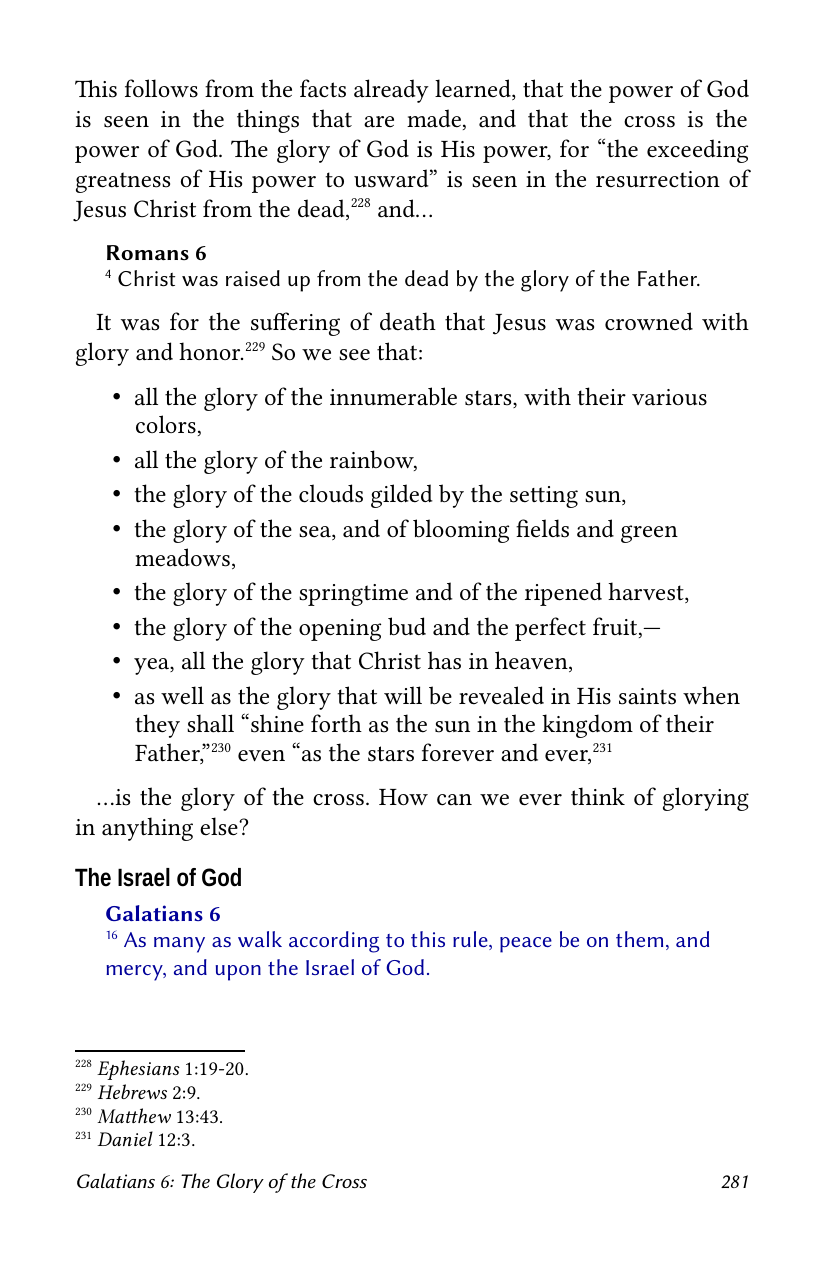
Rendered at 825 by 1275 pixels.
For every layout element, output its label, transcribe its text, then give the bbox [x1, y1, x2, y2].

list Daniel 12:3. [75, 1128, 750, 1152]
text Hebrews 2:9. [75, 1081, 750, 1104]
list the glory of the sea, and of blooming fields and green meadows, [112, 515, 750, 572]
list all the glory of the rainbow, [112, 446, 750, 474]
list as well as the glory that will be revealed in His saints when they shall “shine forth as the sun in the kingdom of their Father,” even “as the stars forever and ever, [112, 682, 750, 768]
list all the glory of the innumerable stars, with their various colors, [112, 383, 750, 440]
text It was for the suffering of death that Jesus was crowned with glory and honor. So we see that: [75, 308, 750, 366]
text Romans 6 [105, 239, 750, 266]
text ...is the glory of the cross. How can we ever think of glorying in anything else? [75, 783, 750, 841]
list Matthew 13:43. [75, 1104, 750, 1128]
list the glory of the springtime and of the ripened harvest, [112, 578, 750, 607]
subtitle The Israel of God [75, 863, 750, 892]
list yea, all the glory that Christ has in heaven, [112, 647, 750, 676]
list the glory of the opening bud and the perfect fruit,— [112, 613, 750, 641]
list the glory of the clouds gilded by the setting sun, [112, 481, 750, 509]
text This follows from the facts already learned, that the power of God is seen in the things that are made, and that the cross is the power of God. The glory of God is His power, for “the exceeding greatness of His power to usward” is seen in the resurrection of Jesus Christ from the dead, and… [75, 75, 750, 223]
text Ephesians 1:19-20. [75, 1057, 750, 1081]
text Galatians 6 [105, 901, 750, 927]
text 4 Christ was raised up from the dead by the glory of the Father. [105, 266, 720, 292]
text 16 As many as walk according to this rule, peace be on them, and mercy, and upon the Israel of God. [105, 927, 720, 981]
